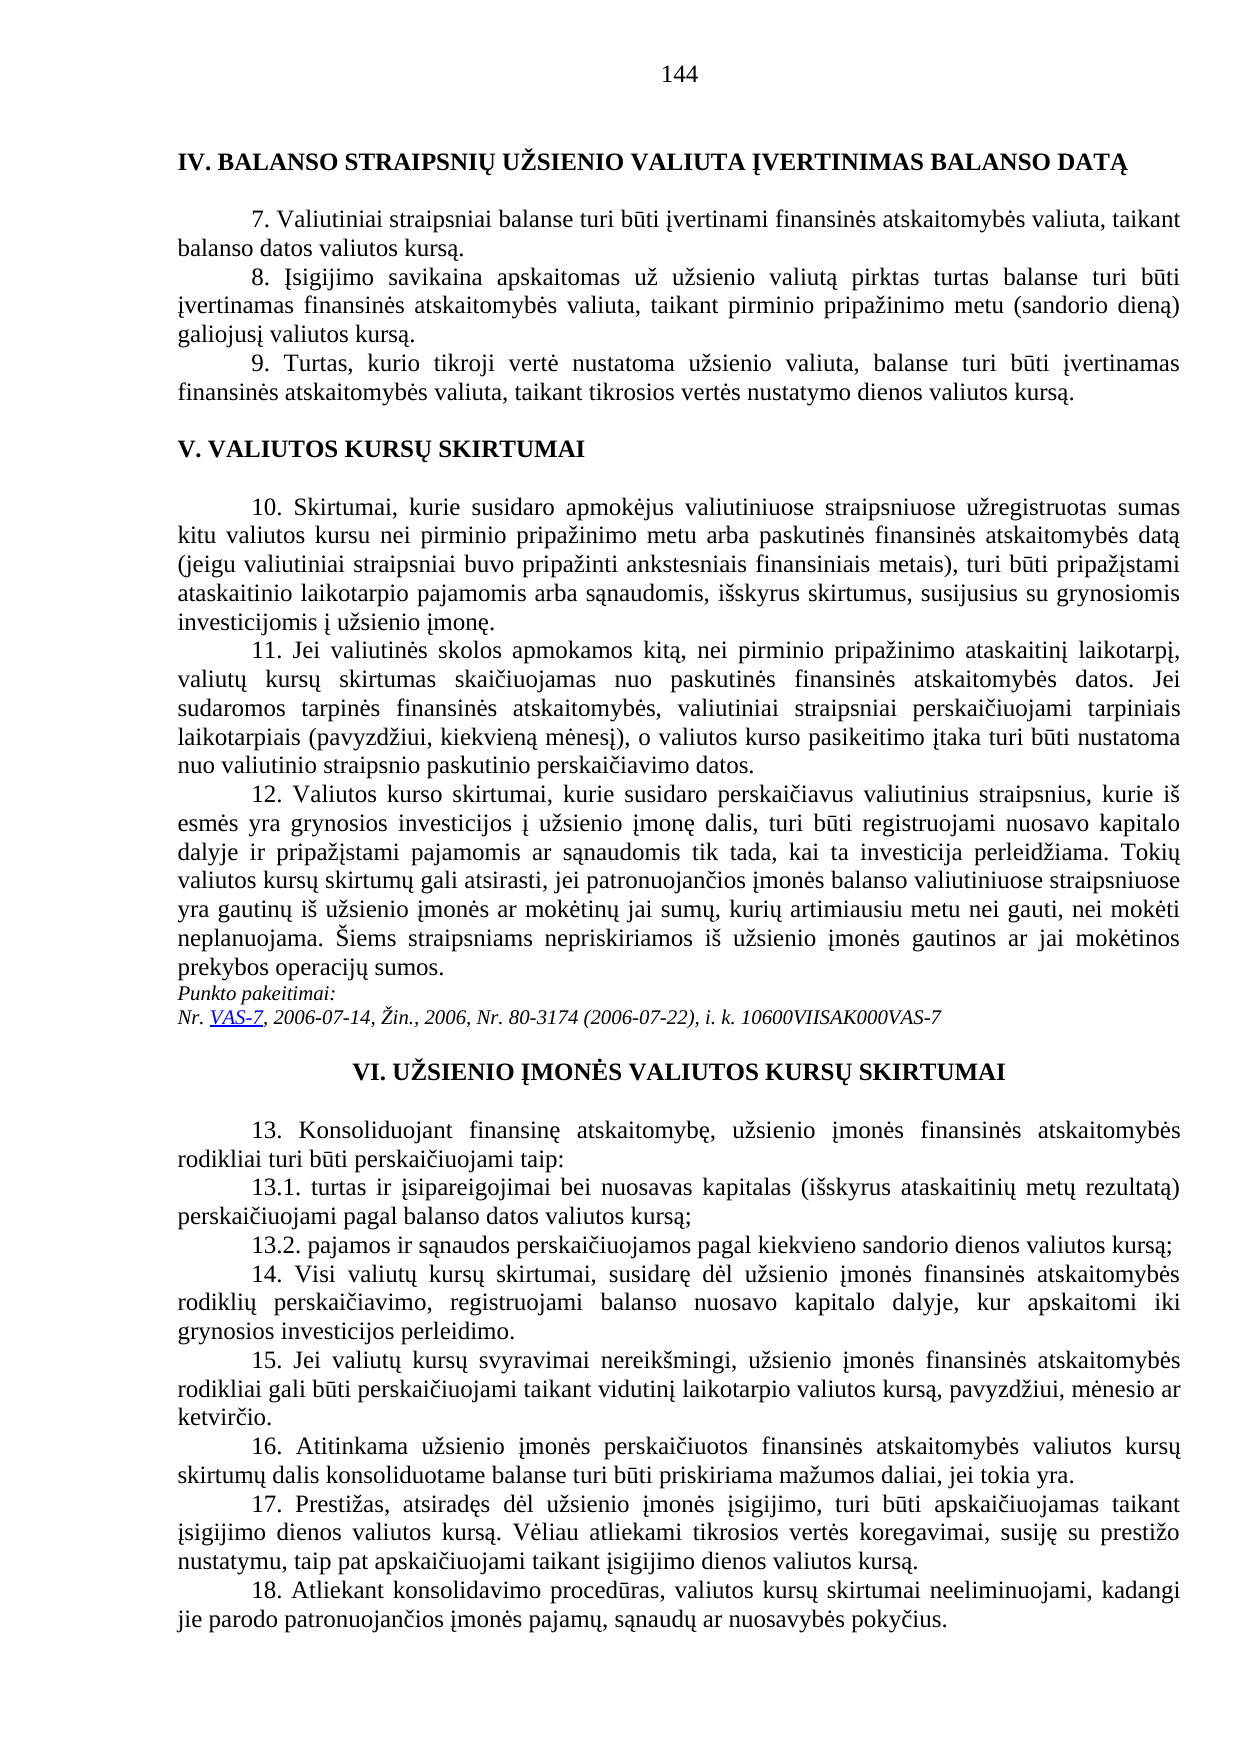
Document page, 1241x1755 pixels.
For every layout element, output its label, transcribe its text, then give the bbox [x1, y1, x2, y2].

text 7. Valiutiniai straipsniai balanse turi būti įvertinami finansinės atskaitomybės valiuta, taikant balanso datos valiutos kursą. [177, 204, 1181, 262]
text Punkto pakeitimai: [177, 981, 1181, 1005]
text 8. Įsigijimo savikaina apskaitomas už užsienio valiutą pirktas turtas balanse turi būti įvertinamas finansinės atskaitomybės valiuta, taikant pirminio pripažinimo metu (sandorio dieną) galiojusį valiutos kursą. [177, 262, 1181, 348]
text 14. Visi valiutų kursų skirtumai, susidarę dėl užsienio įmonės finansinės atskaitomybės rodiklių perskaičiavimo, registruojami balanso nuosavo kapitalo dalyje, kur apskaitomi iki grynosios investicijos perleidimo. [177, 1259, 1181, 1345]
text 9. Turtas, kurio tikroji vertė nustatoma užsienio valiuta, balanse turi būti įvertinamas finansinės atskaitomybės valiuta, taikant tikrosios vertės nustatymo dienos valiutos kursą. [177, 348, 1181, 406]
text 13.1. turtas ir įsipareigojimai bei nuosavas kapitalas (išskyrus ataskaitinių metų rezultatą) perskaičiuojami pagal balanso datos valiutos kursą; [177, 1172, 1181, 1230]
text 15. Jei valiutų kursų svyravimai nereikšmingi, užsienio įmonės finansinės atskaitomybės rodikliai gali būti perskaičiuojami taikant vidutinį laikotarpio valiutos kursą, pavyzdžiui, mėnesio ar ketvirčio. [177, 1345, 1181, 1431]
text 17. Prestižas, atsiradęs dėl užsienio įmonės įsigijimo, turi būti apskaičiuojamas taikant įsigijimo dienos valiutos kursą. Vėliau atliekami tikrosios vertės koregavimai, susiję su prestižo nustatymu, taip pat apskaičiuojami taikant įsigijimo dienos valiutos kursą. [177, 1489, 1181, 1575]
text 10. Skirtumai, kurie susidaro apmokėjus valiutiniuose straipsniuose užregistruotas sumas kitu valiutos kursu nei pirminio pripažinimo metu arba paskutinės finansinės atskaitomybės datą (jeigu valiutiniai straipsniai buvo pripažinti ankstesniais finansiniais metais), turi būti pripažįstami ataskaitinio laikotarpio pajamomis arba sąnaudomis, išskyrus skirtumus, susijusius su grynosiomis investicijomis į užsienio įmonę. [177, 492, 1181, 636]
text 13.2. pajamos ir sąnaudos perskaičiuojamos pagal kiekvieno sandorio dienos valiutos kursą; [177, 1230, 1181, 1259]
text 13. Konsoliduojant finansinę atskaitomybę, užsienio įmonės finansinės atskaitomybės rodikliai turi būti perskaičiuojami taip: [177, 1115, 1181, 1172]
text 16. Atitinkama užsienio įmonės perskaičiuotos finansinės atskaitomybės valiutos kursų skirtumų dalis konsoliduotame balanse turi būti priskiriama mažumos daliai, jei tokia yra. [177, 1431, 1181, 1489]
text 18. Atliekant konsolidavimo procedūras, valiutos kursų skirtumai neeliminuojami, kadangi jie parodo patronuojančios įmonės pajamų, sąnaudų ar nuosavybės pokyčius. [177, 1575, 1181, 1632]
text VI. UŽSIENIO ĮMONĖS VALIUTOS KURSŲ SKIRTUMAI [177, 1057, 1181, 1086]
text 11. Jei valiutinės skolos apmokamos kitą, nei pirminio pripažinimo ataskaitinį laikotarpį, valiutų kursų skirtumas skaičiuojamas nuo paskutinės finansinės atskaitomybės datos. Jei sudaromos tarpinės finansinės atskaitomybės, valiutiniai straipsniai perskaičiuojami tarpiniais laikotarpiais (pavyzdžiui, kiekvieną mėnesį), o valiutos kurso pasikeitimo įtaka turi būti nustatoma nuo valiutinio straipsnio paskutinio perskaičiavimo datos. [177, 636, 1181, 779]
text 12. Valiutos kurso skirtumai, kurie susidaro perskaičiavus valiutinius straipsnius, kurie iš esmės yra grynosios investicijos į užsienio įmonę dalis, turi būti registruojami nuosavo kapitalo dalyje ir pripažįstami pajamomis ar sąnaudomis tik tada, kai ta investicija perleidžiama. Tokių valiutos kursų skirtumų gali atsirasti, jei patronuojančios įmonės balanso valiutiniuose straipsniuose yra gautinų iš užsienio įmonės ar mokėtinų jai sumų, kurių artimiausiu metu nei gauti, nei mokėti neplanuojama. Šiems straipsniams nepriskiriamos iš užsienio įmonės gautinos ar jai mokėtinos prekybos operacijų sumos. [177, 779, 1181, 981]
text IV. BALANSO STRAIPSNIŲ UŽSIENIO VALIUTA ĮVERTINIMAS BALANSO DATĄ [177, 147, 1181, 176]
text V. VALIUTOS KURSŲ SKIRTUMAI [177, 434, 1181, 463]
text Nr. VAS-7, 2006-07-14, Žin., 2006, Nr. 80-3174 (2006-07-22), i. k. 10600VIISAK000VAS-7 [177, 1005, 1181, 1029]
